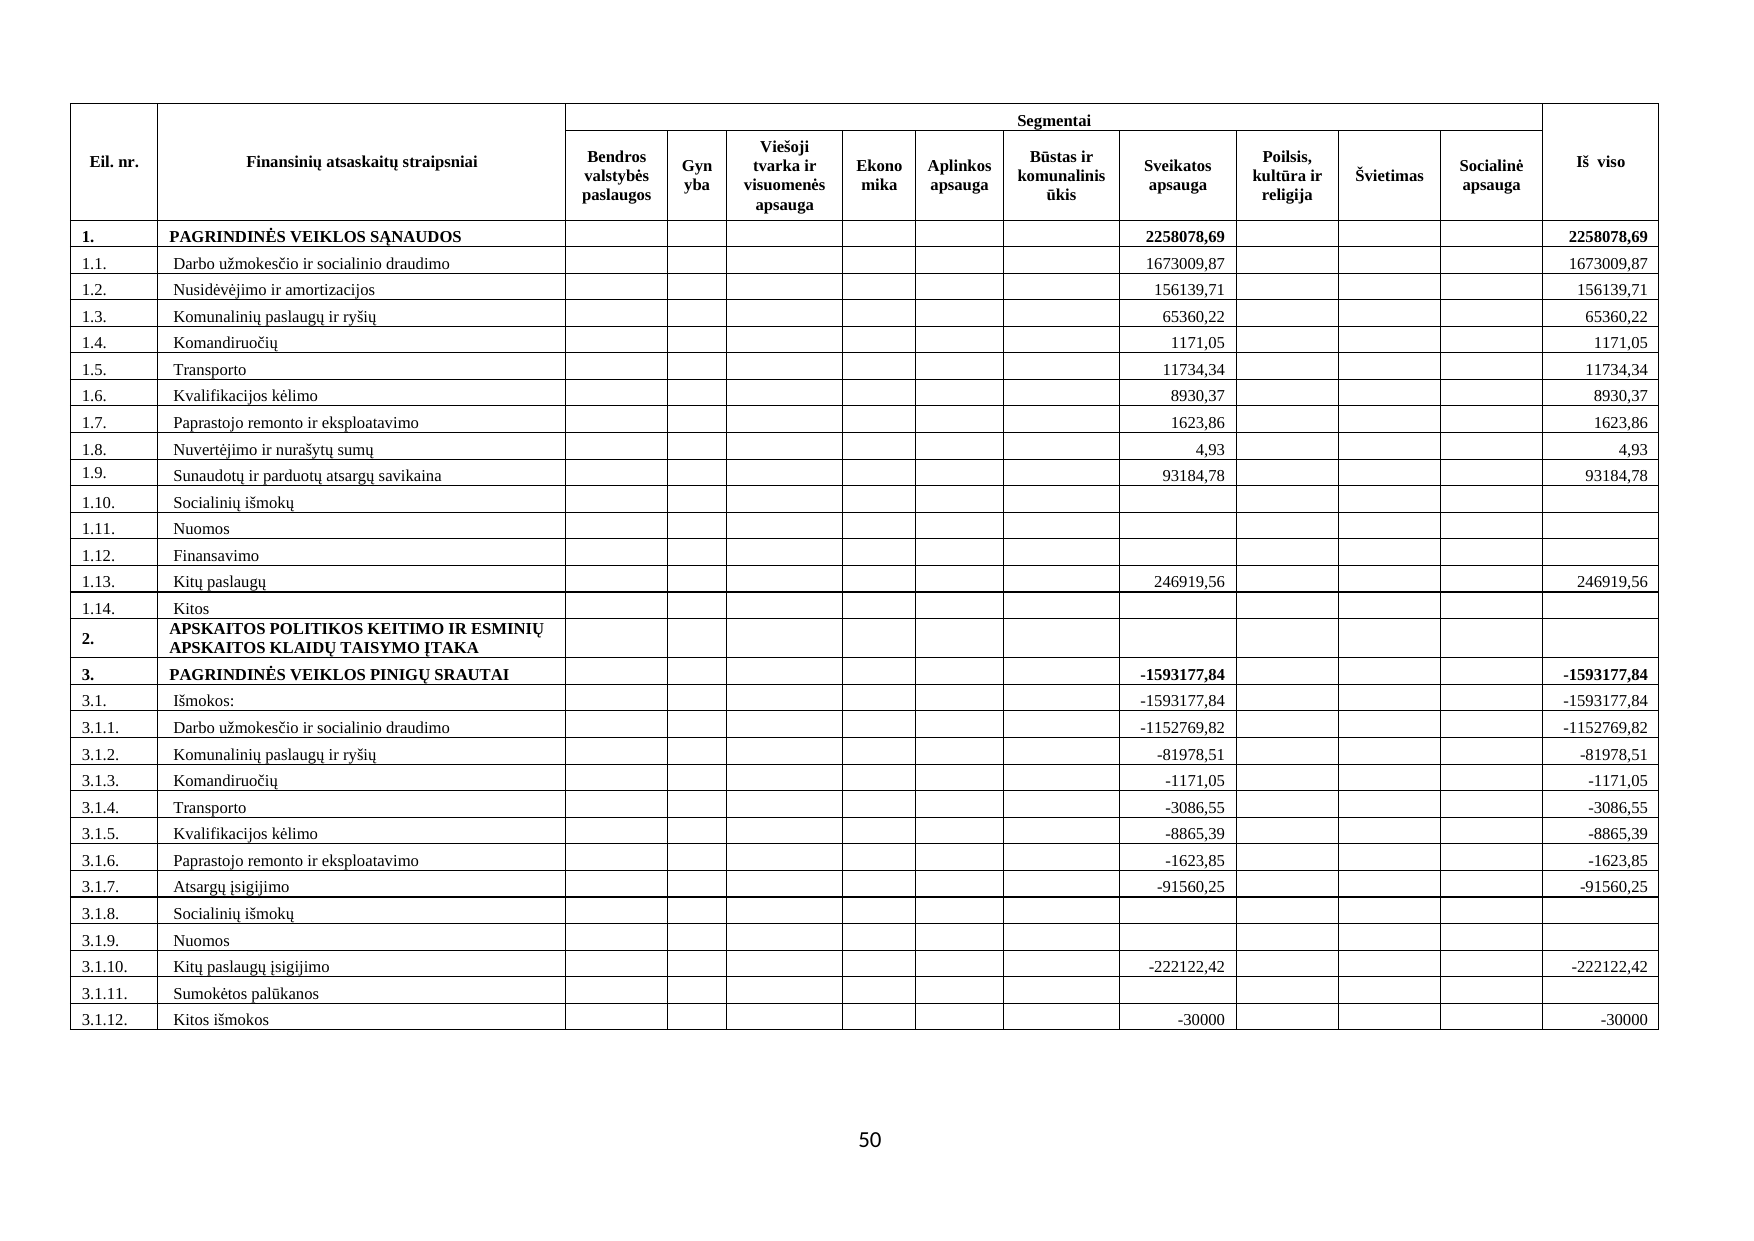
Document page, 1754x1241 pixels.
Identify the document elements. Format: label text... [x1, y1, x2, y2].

table_cell [727, 977, 842, 1003]
table_cell 1.12. [71, 539, 157, 565]
table_cell 1.14. [71, 593, 157, 618]
table_cell [727, 593, 842, 618]
table_header Segmentai [566, 104, 1542, 130]
table_cell [566, 658, 667, 684]
table_cell Kvalifikacijos kėlimo [158, 818, 565, 843]
table_cell [843, 844, 915, 870]
table_cell [1543, 486, 1658, 512]
table_cell 8930,37 [1543, 380, 1658, 405]
table_cell [1339, 791, 1440, 817]
table_cell [1004, 274, 1119, 299]
table_cell 2. [71, 619, 157, 657]
table_cell [1339, 844, 1440, 870]
table_cell 3.1.1. [71, 711, 157, 737]
table_cell [1237, 1004, 1338, 1029]
table_cell 1623,86 [1120, 406, 1236, 432]
table_cell [566, 460, 667, 485]
table_cell [727, 711, 842, 737]
table_cell [727, 844, 842, 870]
table_cell [916, 274, 1003, 299]
table_cell [566, 566, 667, 591]
table_cell [843, 566, 915, 591]
table_cell [668, 951, 726, 976]
table_cell -222122,42 [1543, 951, 1658, 976]
table_cell -1171,05 [1120, 765, 1236, 790]
table_cell [668, 593, 726, 618]
table_cell [668, 380, 726, 405]
table_cell [1237, 619, 1338, 657]
table_cell Finansavimo [158, 539, 565, 565]
table_cell [843, 658, 915, 684]
table_cell [916, 221, 1003, 246]
table_cell [843, 818, 915, 843]
table_cell [668, 513, 726, 538]
table_cell [1339, 274, 1440, 299]
table_cell [916, 566, 1003, 591]
table_cell [1120, 619, 1236, 657]
table_cell 246919,56 [1543, 566, 1658, 591]
table_cell [566, 898, 667, 923]
table_cell [843, 406, 915, 432]
table_cell [727, 380, 842, 405]
table_cell Gynyba [668, 131, 726, 219]
table_cell [566, 247, 667, 273]
table_cell [727, 619, 842, 657]
table_cell [1120, 513, 1236, 538]
table_cell [1441, 951, 1542, 976]
table_cell [1237, 791, 1338, 817]
table_cell [1004, 898, 1119, 923]
table_cell 1.4. [71, 327, 157, 352]
table_cell [1441, 274, 1542, 299]
table_cell [566, 513, 667, 538]
table_cell 3.1.10. [71, 951, 157, 976]
table_cell -8865,39 [1543, 818, 1658, 843]
table_cell Atsargų įsigijimo [158, 871, 565, 896]
table_cell 11734,34 [1543, 353, 1658, 379]
table_cell -30000 [1120, 1004, 1236, 1029]
table_cell [668, 327, 726, 352]
table_cell [566, 406, 667, 432]
table_cell [668, 406, 726, 432]
table_cell [1004, 486, 1119, 512]
table_cell [1543, 593, 1658, 618]
table_cell Bendros valstybės paslaugos [566, 131, 667, 219]
table_cell [1339, 1004, 1440, 1029]
table_cell [916, 685, 1003, 710]
table_cell [566, 818, 667, 843]
table_cell [566, 353, 667, 379]
table_cell [1441, 1004, 1542, 1029]
table_cell 246919,56 [1120, 566, 1236, 591]
table_cell [1441, 818, 1542, 843]
table_cell [1004, 380, 1119, 405]
table_cell [1441, 221, 1542, 246]
table_cell [1237, 380, 1338, 405]
table_cell [916, 658, 1003, 684]
table_cell [727, 871, 842, 896]
table_cell [727, 539, 842, 565]
table_cell 3.1.3. [71, 765, 157, 790]
table_cell [1441, 658, 1542, 684]
table_cell [727, 406, 842, 432]
table_cell [1339, 711, 1440, 737]
table_cell Poilsis, kultūra ir religija [1237, 131, 1338, 219]
table_cell Kitos [158, 593, 565, 618]
table_cell [843, 765, 915, 790]
table_cell [1237, 844, 1338, 870]
table_cell [668, 791, 726, 817]
table_cell 3.1.2. [71, 738, 157, 763]
table_cell [1237, 685, 1338, 710]
table_cell [566, 924, 667, 949]
table_cell [727, 274, 842, 299]
table_cell [1441, 844, 1542, 870]
table_cell [1441, 327, 1542, 352]
table_cell [566, 844, 667, 870]
table_cell 156139,71 [1120, 274, 1236, 299]
table_cell [916, 951, 1003, 976]
table_cell [1441, 765, 1542, 790]
table_cell Kitos išmokos [158, 1004, 565, 1029]
table_cell Išmokos: [158, 685, 565, 710]
table_cell -91560,25 [1120, 871, 1236, 896]
table_cell [668, 566, 726, 591]
table_cell [1543, 539, 1658, 565]
table_cell [1339, 951, 1440, 976]
table_cell [1004, 619, 1119, 657]
table_cell [1237, 406, 1338, 432]
table_cell -1593177,84 [1543, 685, 1658, 710]
table_cell 3.1.9. [71, 924, 157, 949]
table_cell 65360,22 [1543, 300, 1658, 326]
table_cell 3.1. [71, 685, 157, 710]
table_cell 1. [71, 221, 157, 246]
table_cell [727, 738, 842, 763]
table_cell [566, 539, 667, 565]
table_cell [1237, 871, 1338, 896]
table_cell [1237, 433, 1338, 458]
table_cell [727, 951, 842, 976]
table_cell Sumokėtos palūkanos [158, 977, 565, 1003]
table_cell [1339, 460, 1440, 485]
table_header Finansinių atsaskaitų straipsniai [158, 104, 565, 219]
table_cell [1120, 924, 1236, 949]
table_cell [843, 380, 915, 405]
table_cell [1237, 539, 1338, 565]
table_cell [1441, 380, 1542, 405]
table_cell -3086,55 [1120, 791, 1236, 817]
table_cell [1004, 593, 1119, 618]
table_cell [566, 380, 667, 405]
table_cell [1339, 221, 1440, 246]
table_cell [1004, 791, 1119, 817]
table_cell [916, 353, 1003, 379]
table_cell 3.1.8. [71, 898, 157, 923]
table_cell 1.11. [71, 513, 157, 538]
table_cell [916, 977, 1003, 1003]
table_cell [727, 247, 842, 273]
table_cell [843, 247, 915, 273]
table_cell [668, 619, 726, 657]
table_cell [916, 765, 1003, 790]
table_cell [1339, 513, 1440, 538]
table_cell 1.10. [71, 486, 157, 512]
table_cell [1339, 977, 1440, 1003]
table_cell Sunaudotų ir parduotų atsargų savikaina [158, 460, 565, 485]
table_cell [668, 433, 726, 458]
table_cell -1171,05 [1543, 765, 1658, 790]
table_cell 1673009,87 [1543, 247, 1658, 273]
table_cell Aplinkos apsauga [916, 131, 1003, 219]
table_cell [843, 685, 915, 710]
table_cell 3.1.11. [71, 977, 157, 1003]
table_cell [668, 898, 726, 923]
table_cell [1441, 433, 1542, 458]
table_cell Nuvertėjimo ir nurašytų sumų [158, 433, 565, 458]
table_cell [1441, 460, 1542, 485]
table_cell [1004, 221, 1119, 246]
table_cell [1004, 765, 1119, 790]
table_cell [916, 871, 1003, 896]
table_cell Komunalinių paslaugų ir ryšių [158, 738, 565, 763]
table_cell 3.1.6. [71, 844, 157, 870]
table_cell [916, 486, 1003, 512]
table_cell [1339, 300, 1440, 326]
table_cell [916, 818, 1003, 843]
table_cell [916, 791, 1003, 817]
table_cell [1441, 871, 1542, 896]
table_cell [916, 539, 1003, 565]
table_cell [1339, 406, 1440, 432]
table_cell [1339, 327, 1440, 352]
table_cell [727, 566, 842, 591]
table_cell PAGRINDINĖS VEIKLOS PINIGŲ SRAUTAI [158, 658, 565, 684]
table_cell [727, 327, 842, 352]
table_cell 3.1.5. [71, 818, 157, 843]
table_cell [566, 685, 667, 710]
table_cell [727, 513, 842, 538]
table_cell [1004, 406, 1119, 432]
table_cell Darbo užmokesčio ir socialinio draudimo [158, 247, 565, 273]
table_header Iš viso [1543, 104, 1658, 219]
table_cell [1004, 977, 1119, 1003]
table_cell [843, 300, 915, 326]
table_cell [1339, 353, 1440, 379]
table_cell [916, 738, 1003, 763]
table_cell [843, 433, 915, 458]
table_cell -1623,85 [1120, 844, 1236, 870]
table_cell 93184,78 [1543, 460, 1658, 485]
table_cell [1004, 685, 1119, 710]
table_cell [1004, 300, 1119, 326]
table_cell [668, 924, 726, 949]
table_cell 4,93 [1120, 433, 1236, 458]
table_cell [727, 765, 842, 790]
table_cell [668, 460, 726, 485]
table_cell -8865,39 [1120, 818, 1236, 843]
table_cell [566, 486, 667, 512]
table_cell [1543, 513, 1658, 538]
table_cell Nusidėvėjimo ir amortizacijos [158, 274, 565, 299]
table_cell [1441, 513, 1542, 538]
table_cell [916, 513, 1003, 538]
table_cell [843, 738, 915, 763]
table_cell [727, 433, 842, 458]
table_cell [1441, 619, 1542, 657]
table_cell [1004, 844, 1119, 870]
table_cell [843, 486, 915, 512]
table_cell [668, 221, 726, 246]
table_cell [566, 619, 667, 657]
table_cell [727, 1004, 842, 1029]
table_cell 2258078,69 [1543, 221, 1658, 246]
table_cell [566, 951, 667, 976]
table_cell PAGRINDINĖS VEIKLOS SĄNAUDOS [158, 221, 565, 246]
table_cell Socialinių išmokų [158, 486, 565, 512]
table_cell [916, 1004, 1003, 1029]
table_cell [843, 460, 915, 485]
table_cell [1004, 539, 1119, 565]
table_cell [1237, 658, 1338, 684]
table_cell [1339, 486, 1440, 512]
table_cell [566, 327, 667, 352]
table_cell -1152769,82 [1120, 711, 1236, 737]
table_cell [1339, 818, 1440, 843]
table_cell [1120, 486, 1236, 512]
table_cell [1237, 818, 1338, 843]
table_cell [727, 460, 842, 485]
table_cell [1441, 924, 1542, 949]
table_cell [1120, 977, 1236, 1003]
table_cell -1623,85 [1543, 844, 1658, 870]
table_cell [566, 871, 667, 896]
table_cell [668, 247, 726, 273]
table_cell [916, 406, 1003, 432]
table_cell [1441, 353, 1542, 379]
table_cell [566, 274, 667, 299]
table_cell [916, 593, 1003, 618]
table_cell [1237, 353, 1338, 379]
table_cell [727, 658, 842, 684]
table_cell [566, 593, 667, 618]
table_cell [843, 593, 915, 618]
table_cell [1441, 300, 1542, 326]
table_cell [1441, 247, 1542, 273]
table_cell [916, 844, 1003, 870]
table_cell [1339, 685, 1440, 710]
table_cell [843, 977, 915, 1003]
table_cell [843, 791, 915, 817]
table_cell -91560,25 [1543, 871, 1658, 896]
table_cell [1004, 1004, 1119, 1029]
table_cell 1.8. [71, 433, 157, 458]
table_cell [1543, 898, 1658, 923]
table_cell [668, 818, 726, 843]
table_cell [843, 1004, 915, 1029]
table_cell [566, 977, 667, 1003]
table_cell [566, 221, 667, 246]
table_cell [1004, 818, 1119, 843]
table_cell [1237, 221, 1338, 246]
table_cell [1441, 738, 1542, 763]
table_cell [843, 619, 915, 657]
table_cell Komandiruočių [158, 327, 565, 352]
table_cell [1237, 593, 1338, 618]
table_cell [566, 791, 667, 817]
table_cell Kvalifikacijos kėlimo [158, 380, 565, 405]
table_cell [1339, 247, 1440, 273]
table_cell Nuomos [158, 513, 565, 538]
table_cell [727, 685, 842, 710]
table_cell [1339, 539, 1440, 565]
table_cell [1441, 593, 1542, 618]
table_cell Transporto [158, 353, 565, 379]
table_cell Ekonomika [843, 131, 915, 219]
table_cell [727, 300, 842, 326]
table_cell [727, 353, 842, 379]
table_cell [843, 221, 915, 246]
table_cell [1120, 539, 1236, 565]
table_cell 11734,34 [1120, 353, 1236, 379]
table_cell -222122,42 [1120, 951, 1236, 976]
table_cell 1.9. [71, 460, 157, 485]
table_cell [1004, 513, 1119, 538]
table_cell [668, 1004, 726, 1029]
table_cell [1237, 765, 1338, 790]
table_cell [566, 300, 667, 326]
table_cell [727, 486, 842, 512]
table_cell -1152769,82 [1543, 711, 1658, 737]
table_cell [1543, 977, 1658, 1003]
table_cell [1004, 566, 1119, 591]
table_cell [1237, 711, 1338, 737]
table_cell [1237, 460, 1338, 485]
table_cell Viešoji tvarka ir visuomenės apsauga [727, 131, 842, 219]
table_cell [1004, 658, 1119, 684]
table_cell Kitų paslaugų įsigijimo [158, 951, 565, 976]
table_cell [1339, 898, 1440, 923]
table_cell [727, 924, 842, 949]
table_cell [668, 977, 726, 1003]
table_cell 1623,86 [1543, 406, 1658, 432]
table_cell [1004, 871, 1119, 896]
table_cell [727, 898, 842, 923]
table_cell [566, 711, 667, 737]
table_cell [1004, 738, 1119, 763]
table_cell [566, 765, 667, 790]
table_cell [1441, 791, 1542, 817]
table_cell [1237, 274, 1338, 299]
table_cell [916, 898, 1003, 923]
table_cell [1237, 566, 1338, 591]
table_cell Kitų paslaugų [158, 566, 565, 591]
table_cell [668, 486, 726, 512]
table_cell 1.6. [71, 380, 157, 405]
table_cell [1441, 486, 1542, 512]
table_cell [843, 274, 915, 299]
table_cell [1441, 977, 1542, 1003]
table_cell 8930,37 [1120, 380, 1236, 405]
table_cell [727, 221, 842, 246]
table_cell Komunalinių paslaugų ir ryšių [158, 300, 565, 326]
table_cell [1339, 380, 1440, 405]
table_cell 3.1.12. [71, 1004, 157, 1029]
table_cell [668, 871, 726, 896]
table_cell [843, 539, 915, 565]
table_cell -3086,55 [1543, 791, 1658, 817]
table_cell [727, 818, 842, 843]
table_cell [1441, 711, 1542, 737]
table_cell [1004, 951, 1119, 976]
table_cell [1004, 924, 1119, 949]
table_cell [1339, 593, 1440, 618]
table_cell Švietimas [1339, 131, 1440, 219]
table_cell [566, 433, 667, 458]
table_cell [1120, 898, 1236, 923]
table_cell 1.2. [71, 274, 157, 299]
table_cell -1593177,84 [1120, 685, 1236, 710]
table_cell [916, 247, 1003, 273]
table_cell [1441, 539, 1542, 565]
table_cell [916, 300, 1003, 326]
table_cell [1441, 406, 1542, 432]
table_cell [1441, 685, 1542, 710]
table_cell 156139,71 [1543, 274, 1658, 299]
table_cell [843, 951, 915, 976]
table_cell Sveikatos apsauga [1120, 131, 1236, 219]
table_cell [566, 1004, 667, 1029]
table_cell [1004, 711, 1119, 737]
table_cell 2258078,69 [1120, 221, 1236, 246]
table_cell Darbo užmokesčio ir socialinio draudimo [158, 711, 565, 737]
table_cell [1237, 513, 1338, 538]
table_cell [843, 924, 915, 949]
table_cell [1120, 593, 1236, 618]
table_cell [1004, 353, 1119, 379]
table_cell [1237, 486, 1338, 512]
table_cell [843, 711, 915, 737]
table_cell [1004, 327, 1119, 352]
table_cell [843, 353, 915, 379]
table_cell Socialinių išmokų [158, 898, 565, 923]
table_cell [1339, 871, 1440, 896]
table_cell Transporto [158, 791, 565, 817]
table_cell [1237, 977, 1338, 1003]
table_cell [1441, 898, 1542, 923]
table_cell [1339, 738, 1440, 763]
table_cell [1339, 658, 1440, 684]
table_cell [843, 871, 915, 896]
table_cell [916, 460, 1003, 485]
table_cell [1237, 300, 1338, 326]
table_cell [1543, 924, 1658, 949]
table_cell [916, 380, 1003, 405]
table_cell 1.3. [71, 300, 157, 326]
table_cell 65360,22 [1120, 300, 1236, 326]
table_cell [843, 898, 915, 923]
table_cell [668, 765, 726, 790]
table_cell 4,93 [1543, 433, 1658, 458]
table_cell 93184,78 [1120, 460, 1236, 485]
table_cell [1237, 247, 1338, 273]
table_cell [843, 513, 915, 538]
table_cell [1543, 619, 1658, 657]
table_cell -81978,51 [1120, 738, 1236, 763]
table_cell [1004, 433, 1119, 458]
table_cell 1171,05 [1120, 327, 1236, 352]
table_cell APSKAITOS POLITIKOS KEITIMO IR ESMINIŲ APSKAITOS KLAIDŲ TAISYMO ĮTAKA [158, 619, 565, 657]
table_cell 3.1.4. [71, 791, 157, 817]
table_cell [1237, 924, 1338, 949]
table_cell [1004, 247, 1119, 273]
table_cell [1004, 460, 1119, 485]
table_cell [1237, 951, 1338, 976]
table_cell [668, 274, 726, 299]
table_cell [1237, 327, 1338, 352]
table_cell [1339, 433, 1440, 458]
table_cell [1237, 738, 1338, 763]
table_cell Komandiruočių [158, 765, 565, 790]
table_cell -1593177,84 [1120, 658, 1236, 684]
table_cell Socialinė apsauga [1441, 131, 1542, 219]
table_cell [916, 619, 1003, 657]
table_cell [668, 300, 726, 326]
table_header Eil. nr. [71, 104, 157, 219]
table_cell [916, 433, 1003, 458]
table_cell 3. [71, 658, 157, 684]
table_cell [668, 539, 726, 565]
table_cell -1593177,84 [1543, 658, 1658, 684]
table_cell [668, 353, 726, 379]
table_cell [668, 685, 726, 710]
table_cell [668, 658, 726, 684]
table_cell Paprastojo remonto ir eksploatavimo [158, 844, 565, 870]
table_cell 1673009,87 [1120, 247, 1236, 273]
table_cell Nuomos [158, 924, 565, 949]
table_cell 1.1. [71, 247, 157, 273]
table_cell 1.5. [71, 353, 157, 379]
table_cell [1339, 619, 1440, 657]
table_cell [668, 711, 726, 737]
table_cell -30000 [1543, 1004, 1658, 1029]
table_cell [668, 738, 726, 763]
table_cell -81978,51 [1543, 738, 1658, 763]
table_cell 1.7. [71, 406, 157, 432]
table_cell [668, 844, 726, 870]
table_cell [566, 738, 667, 763]
table_cell [727, 791, 842, 817]
table_cell [916, 924, 1003, 949]
table_cell [916, 711, 1003, 737]
table_cell [1339, 924, 1440, 949]
table_cell [1237, 898, 1338, 923]
table_cell [1441, 566, 1542, 591]
table_cell Būstas ir komunalinis ūkis [1004, 131, 1119, 219]
table_cell [843, 327, 915, 352]
table_cell 3.1.7. [71, 871, 157, 896]
table_cell 1.13. [71, 566, 157, 591]
table_cell [916, 327, 1003, 352]
table_cell [1339, 765, 1440, 790]
table_cell [1339, 566, 1440, 591]
table_cell 1171,05 [1543, 327, 1658, 352]
table_cell Paprastojo remonto ir eksploatavimo [158, 406, 565, 432]
